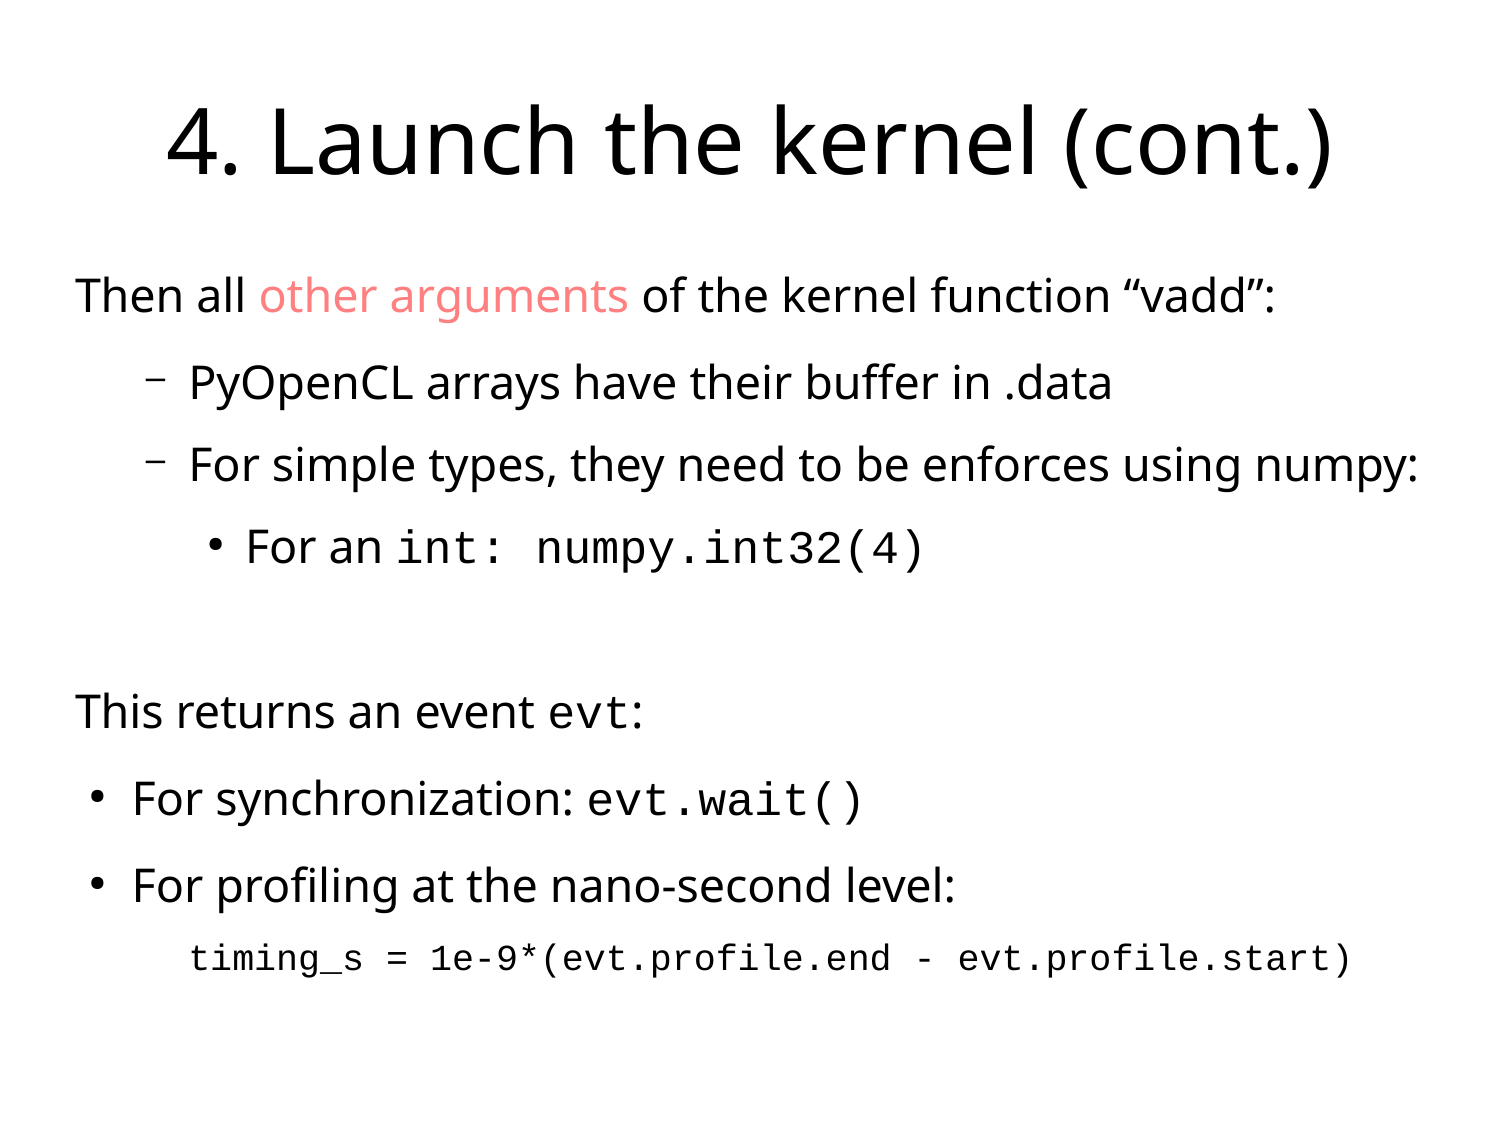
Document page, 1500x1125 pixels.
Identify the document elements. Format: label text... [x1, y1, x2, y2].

title 4. Launch the kernel (cont.) [75, 45, 1425, 233]
list Then all other arguments of the kernel function “vadd”: PyOpenCL arrays have their buffer in .data For simple types, they need to be enforces using numpy: For an int: numpy.int32(4) This returns an event evt: For synchronization: evt.wait() For profiling at the nano-second level: timing_s = 1e-9*(evt.profile.end - evt.profile.start) [75, 262, 1425, 1005]
